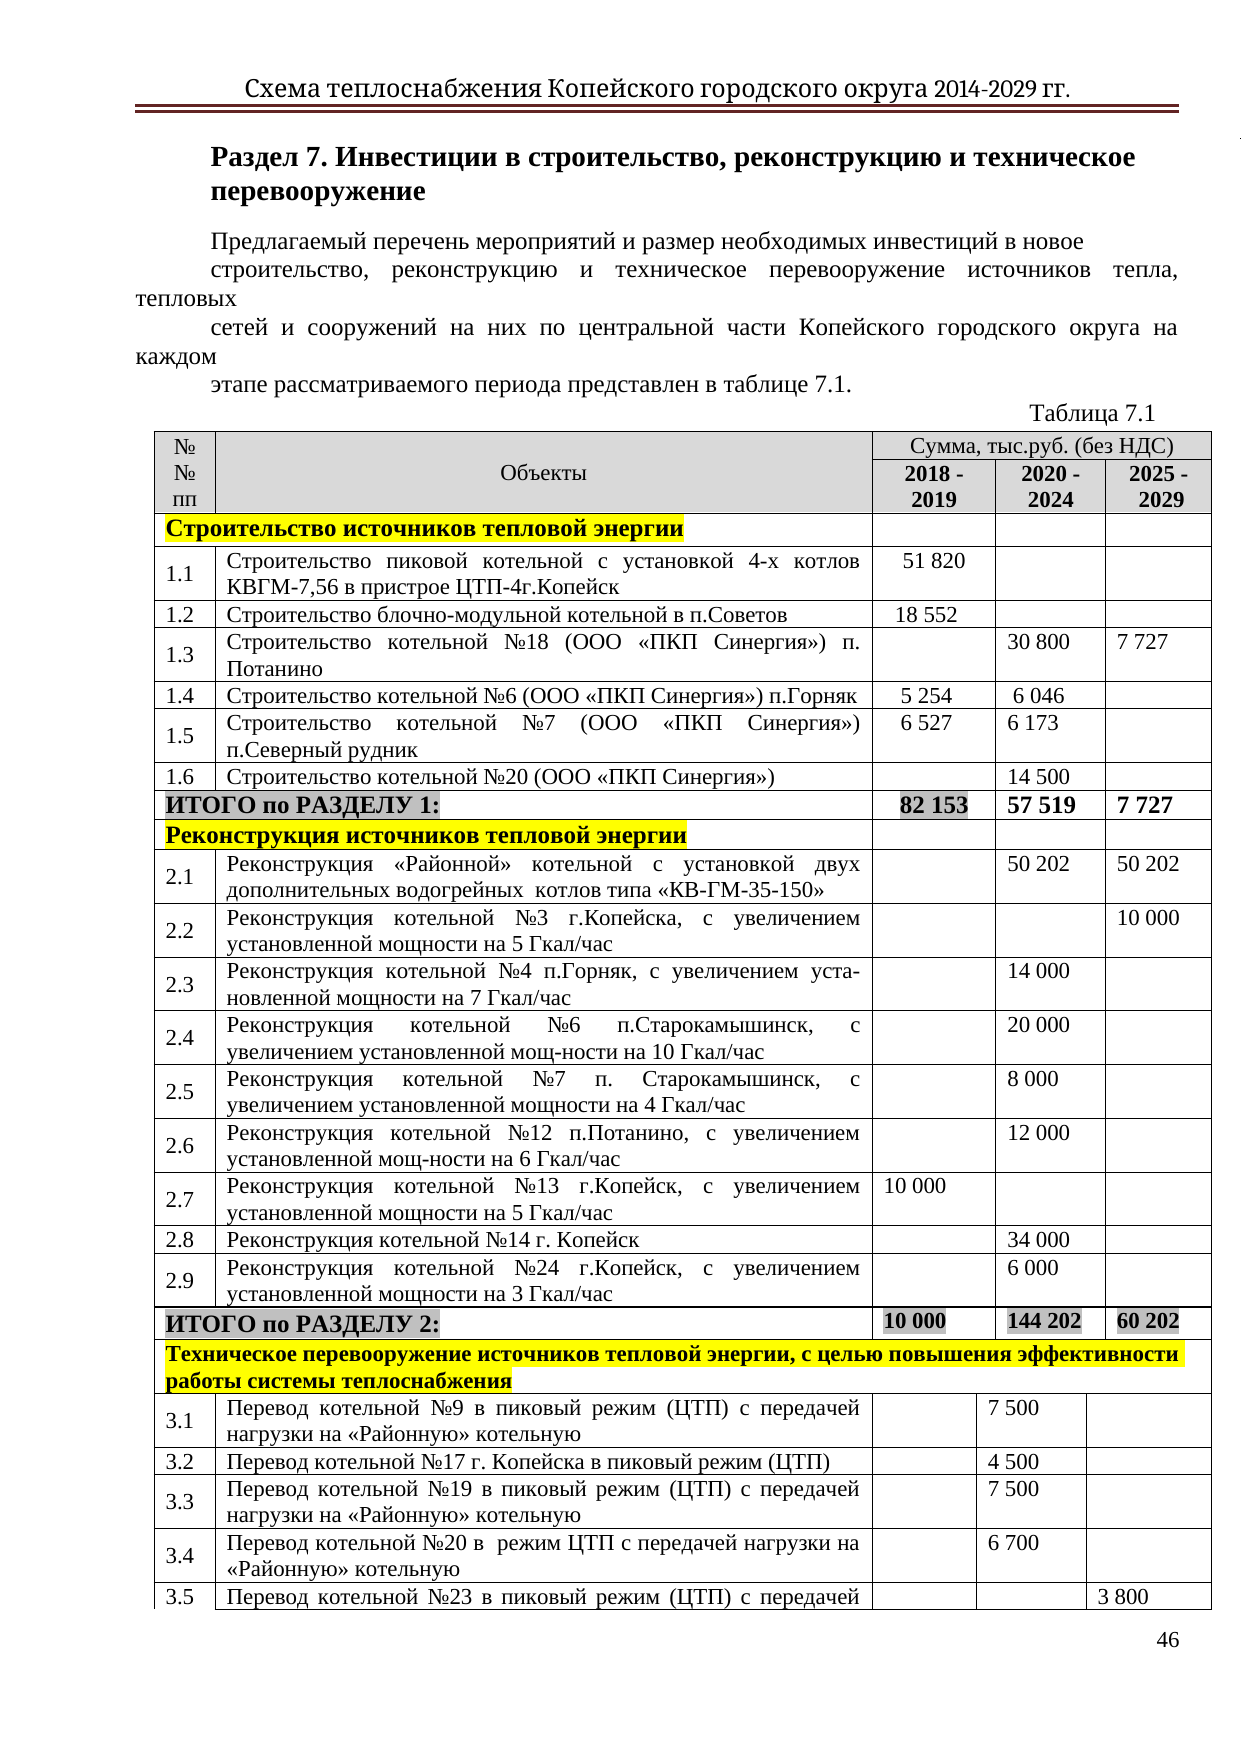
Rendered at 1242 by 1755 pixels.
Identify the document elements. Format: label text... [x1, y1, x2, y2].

table_cell 6 173 [996, 709, 1105, 762]
table_cell [147, 790, 154, 819]
text сетей и сооружений на них по центральной части Копейского городского округа на каждом [135, 312, 1179, 369]
table_cell [873, 820, 995, 849]
table_cell 20 000 [996, 1011, 1105, 1064]
table_cell [1106, 763, 1211, 789]
table_cell Реконструкция котельной №12 п.Потанино, с увеличением установленной мощ-ности на 6 Гкал/час [216, 1119, 872, 1172]
table_cell [147, 1172, 154, 1225]
table_cell 4 500 [977, 1448, 1086, 1474]
table_cell 2.4 [155, 1011, 215, 1064]
table_cell [147, 1474, 154, 1528]
table_cell Перевод котельной №17 г. Копейска в пиковый режим (ЦТП) [216, 1448, 872, 1474]
table_cell 5 254 [873, 682, 995, 708]
table_cell Перевод котельной №23 в пиковый режим (ЦТП) с передачей [216, 1583, 872, 1609]
table_cell [147, 1225, 154, 1253]
table_cell 2.2 [155, 904, 215, 957]
table_cell [996, 904, 1105, 957]
table_cell Строительство котельной №18 (ООО «ПКП Синергия») п. Потанино [216, 628, 872, 681]
table_cell 6 700 [977, 1529, 1086, 1582]
table_header №№ пп [155, 432, 215, 512]
table_cell [996, 547, 1105, 600]
table_cell [873, 1011, 995, 1064]
table_cell [1106, 1226, 1211, 1253]
table_cell [1106, 682, 1211, 708]
table_cell 7 500 [977, 1475, 1086, 1528]
subtitle Раздел 7. Инвестиции в строительство, реконструкцию и техническое [210, 139, 1179, 173]
table_cell [147, 1010, 154, 1064]
table_cell [977, 1583, 1086, 1609]
table_cell 1.2 [155, 601, 215, 627]
table_cell [147, 1582, 154, 1609]
table_cell Реконструкция котельной №14 г. Копейск [216, 1226, 872, 1253]
table_cell [147, 681, 154, 708]
table_cell [1106, 601, 1211, 627]
table_cell [873, 1226, 995, 1253]
table_cell Техническое перевооружение источников тепловой энергии, с целью повышения эффективности работы системы теплоснабжения [155, 1340, 1211, 1393]
table_cell [147, 819, 154, 849]
table_cell [147, 762, 154, 789]
table_cell [1087, 1448, 1211, 1474]
table_cell 2.8 [155, 1226, 215, 1253]
table_cell [147, 1447, 154, 1474]
table_cell 10 000 [873, 1308, 995, 1339]
table_cell [1106, 547, 1211, 600]
text строительство, реконструкцию и техническое перевооружение источников тепла, тепловых [135, 254, 1179, 312]
table_cell Реконструкция котельной №3 г.Копейска, с увеличением установленной мощности на 5 Гкал/час [216, 904, 872, 957]
table_cell Строительство блочно-модульной котельной в п.Советов [216, 601, 872, 627]
table_cell 18 552 [873, 601, 995, 627]
table_cell ИТОГО по РАЗДЕЛУ 1: [155, 791, 872, 819]
text этапе рассматриваемого периода представлен в таблице 7.1. [135, 369, 1179, 398]
table_cell [873, 1254, 995, 1306]
table_cell [873, 904, 995, 957]
table_cell 2.1 [155, 850, 215, 903]
table_cell [873, 1475, 976, 1528]
table_cell 7 727 [1106, 791, 1211, 819]
table_cell 1.5 [155, 709, 215, 762]
table_cell 12 000 [996, 1119, 1105, 1172]
table_cell 7 727 [1106, 628, 1211, 681]
table_cell [873, 958, 995, 1010]
table_cell 57 519 [996, 791, 1105, 819]
table_cell [147, 1064, 154, 1118]
text Таблица 7.1 [135, 398, 1179, 427]
table_cell 3 800 [1087, 1583, 1211, 1609]
table_cell Строительство котельной №20 (ООО «ПКП Синергия») [216, 763, 872, 789]
table_cell [996, 820, 1105, 849]
table_cell [1106, 709, 1211, 762]
table_cell Строительство котельной №6 (ООО «ПКП Синергия») п.Горняк [216, 682, 872, 708]
table_cell 1.6 [155, 763, 215, 789]
table_cell 3.4 [155, 1529, 215, 1582]
table_cell [1106, 1173, 1211, 1225]
table_cell Перевод котельной №19 в пиковый режим (ЦТП) с передачей нагрузки на «Районную» котельную [216, 1475, 872, 1528]
table_cell [147, 957, 154, 1010]
table_header Объекты [216, 432, 872, 512]
table_cell 34 000 [996, 1226, 1105, 1253]
table_cell 8 000 [996, 1065, 1105, 1118]
table_cell [873, 1119, 995, 1172]
table_cell ИТОГО по РАЗДЕЛУ 2: [155, 1308, 872, 1339]
table_cell [996, 1173, 1105, 1225]
table_cell [1087, 1394, 1211, 1447]
table_cell [873, 850, 995, 903]
table_cell 6 000 [996, 1254, 1105, 1306]
table_cell [147, 1253, 154, 1306]
table_cell Реконструкция котельной №4 п.Горняк, с увеличением уста-новленной мощности на 7 Гкал/час [216, 958, 872, 1010]
table_cell 6 046 [996, 682, 1105, 708]
table_cell [873, 763, 995, 789]
table_cell 14 500 [996, 763, 1105, 789]
table_cell 50 202 [996, 850, 1105, 903]
table_cell 1.1 [155, 547, 215, 600]
table_cell [147, 1306, 154, 1339]
table_cell Перевод котельной №20 в режим ЦТП с передачей нагрузки на «Районную» котельную [216, 1529, 872, 1582]
table_cell 7 500 [977, 1394, 1086, 1447]
table_cell 51 820 [873, 547, 995, 600]
table_cell Реконструкция котельной №24 г.Копейск, с увеличением установленной мощности на 3 Гкал/час [216, 1254, 872, 1306]
table_cell Реконструкция котельной №13 г.Копейск, с увеличением установленной мощности на 5 Гкал/час [216, 1173, 872, 1225]
table_cell [1106, 1119, 1211, 1172]
table_cell [1087, 1529, 1211, 1582]
table_cell Перевод котельной №9 в пиковый режим (ЦТП) с передачей нагрузки на «Районную» котельную [216, 1394, 872, 1447]
table_cell [873, 1583, 976, 1609]
text Предлагаемый перечень мероприятий и размер необходимых инвестиций в новое [135, 226, 1179, 254]
table_cell [147, 600, 154, 627]
subtitle перевооружение [210, 173, 1179, 207]
table_cell [873, 628, 995, 681]
table_cell 3.1 [155, 1394, 215, 1447]
table_cell 3.5 [155, 1583, 215, 1609]
table_cell [1106, 1254, 1211, 1306]
table_header Сумма, тыс.руб. (без НДС) [873, 432, 1211, 459]
table_cell [873, 1448, 976, 1474]
table_cell [147, 1393, 154, 1447]
table_cell 82 153 [873, 791, 995, 819]
table_cell Реконструкция котельной №6 п.Старокамышинск, с увеличением установленной мощ-ности на 10 Гкал/час [216, 1011, 872, 1064]
table_cell 1.3 [155, 628, 215, 681]
table_cell [873, 1529, 976, 1582]
table_cell [996, 601, 1105, 627]
table_cell [1106, 514, 1211, 546]
table_cell [1087, 1475, 1211, 1528]
table_cell Строительство источников тепловой энергии [155, 514, 872, 546]
table_cell 2.5 [155, 1065, 215, 1118]
table_cell 2025 - 2029 [1106, 460, 1211, 512]
table_cell Строительство пиковой котельной с установкой 4-х котлов КВГМ-7,56 в пристрое ЦТП-4г.Копейск [216, 547, 872, 600]
table_cell [1106, 1065, 1211, 1118]
table_cell 2.3 [155, 958, 215, 1010]
table_cell [147, 546, 154, 600]
table_cell [873, 1394, 976, 1447]
table_cell [1106, 958, 1211, 1010]
table_cell 2020 - 2024 [996, 460, 1105, 512]
table_cell 1.4 [155, 682, 215, 708]
table_cell 30 800 [996, 628, 1105, 681]
table_cell [147, 1339, 154, 1393]
table_cell [147, 1528, 154, 1582]
table_cell [147, 849, 154, 903]
table_cell 2.7 [155, 1173, 215, 1225]
table_cell 2018 - 2019 [873, 460, 995, 512]
table_cell [147, 903, 154, 957]
table_cell 14 000 [996, 958, 1105, 1010]
table_cell [147, 459, 154, 512]
table_cell 144 202 [996, 1308, 1105, 1339]
table_cell [1106, 1011, 1211, 1064]
table_cell 50 202 [1106, 850, 1211, 903]
table_cell 10 000 [873, 1173, 995, 1225]
table_cell [1106, 820, 1211, 849]
table_cell [147, 627, 154, 681]
table_cell [996, 514, 1105, 546]
table_cell [147, 1118, 154, 1172]
table_cell Реконструкция котельной №7 п. Старокамышинск, с увеличением установленной мощности на 4 Гкал/час [216, 1065, 872, 1118]
table_cell Строительство котельной №7 (ООО «ПКП Синергия») п.Северный рудник [216, 709, 872, 762]
table_cell 3.2 [155, 1448, 215, 1474]
table_cell Реконструкция источников тепловой энергии [155, 820, 872, 849]
table_cell [873, 514, 995, 546]
table_cell 2.9 [155, 1254, 215, 1306]
table_cell 6 527 [873, 709, 995, 762]
table_cell [147, 708, 154, 762]
table_cell 2.6 [155, 1119, 215, 1172]
table_cell [873, 1065, 995, 1118]
table_cell Реконструкция «Районной» котельной с установкой двух дополнительных водогрейных котлов типа «КВ-ГМ-35-150» [216, 850, 872, 903]
table_cell [147, 513, 154, 546]
table_cell 60 202 [1106, 1308, 1211, 1339]
table_header [147, 431, 154, 459]
table_cell 3.3 [155, 1475, 215, 1528]
table_cell 10 000 [1106, 904, 1211, 957]
